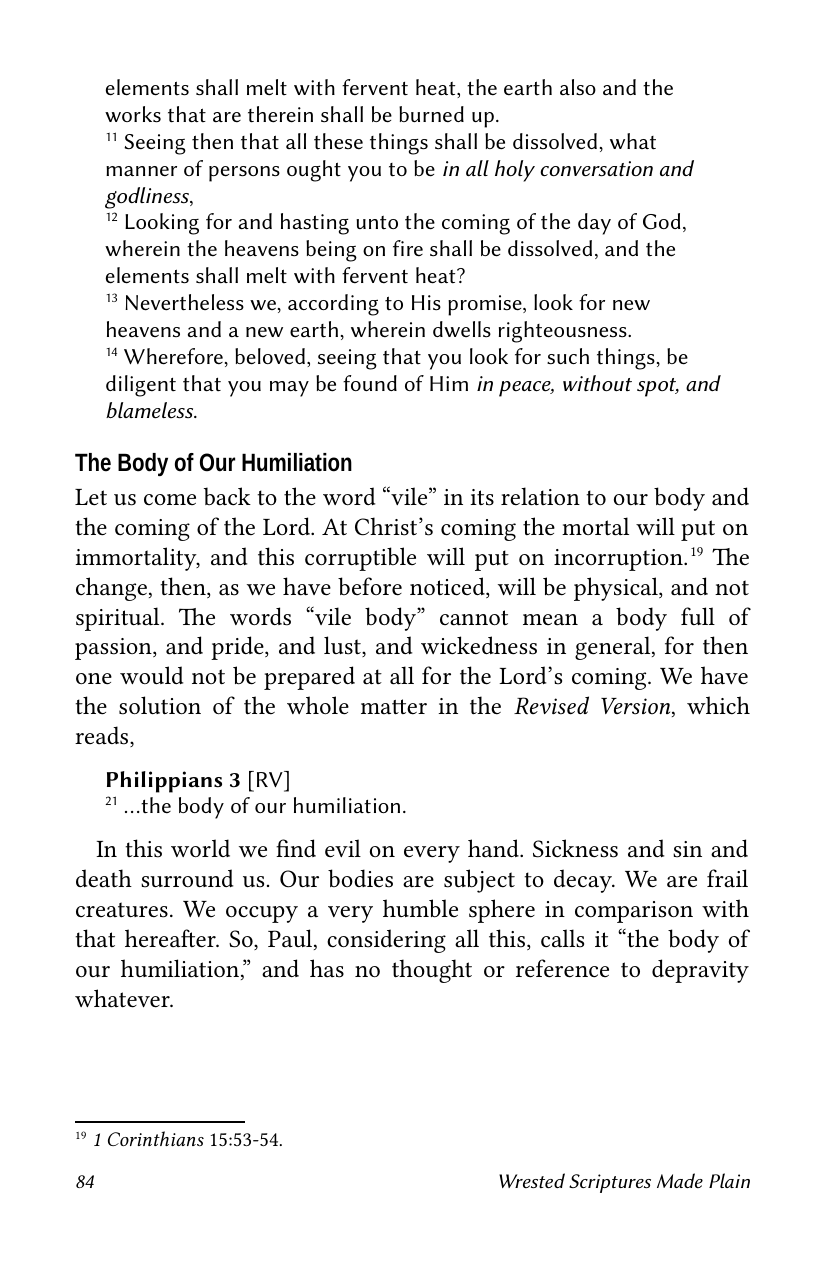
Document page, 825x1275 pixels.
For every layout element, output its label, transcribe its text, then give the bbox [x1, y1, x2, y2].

text 11 Seeing then that all these things shall be dissolved, what manner of persons ought you to be in all holy conversation and godliness, [105, 129, 720, 209]
text 13 Nevertheless we, according to His promise, look for new heavens and a new earth, wherein dwells righteousness. [105, 290, 720, 343]
text In this world we find evil on every hand. Sickness and sin and death surround us. Our bodies are subject to decay. We are frail creatures. We occupy a very humble sphere in comparison with that hereafter. So, Paul, considering all this, calls it “the body of our humiliation,” and has no thought or reference to depravity whatever. [75, 835, 750, 1013]
text Let us come back to the word “vile” in its relation to our body and the coming of the Lord. At Christ’s coming the mortal will put on immortality, and this corruptible will put on incorruption. The change, then, as we have before noticed, will be physical, and not spiritual. The words “vile body” cannot mean a body full of passion, and pride, and lust, and wickedness in general, for then one would not be prepared at all for the Lord’s coming. We have the solution of the whole matter in the Revised Version, which reads, [75, 483, 750, 751]
text 1 Corinthians 15:53-54. [75, 1128, 750, 1152]
text elements shall melt with fervent heat, the earth also and the works that are therein shall be burned up. [105, 75, 720, 128]
text 21 ...the body of our humiliation. [105, 793, 720, 819]
text 12 Looking for and hasting unto the coming of the day of God, wherein the heavens being on fire shall be dissolved, and the elements shall melt with fervent heat? [105, 209, 720, 289]
text Philippians 3 [RV] [105, 767, 750, 793]
subtitle The Body of Our Humiliation [75, 448, 750, 477]
text 14 Wherefore, beloved, seeing that you look for such things, be diligent that you may be found of Him in peace, without spot, and blameless. [105, 344, 720, 424]
